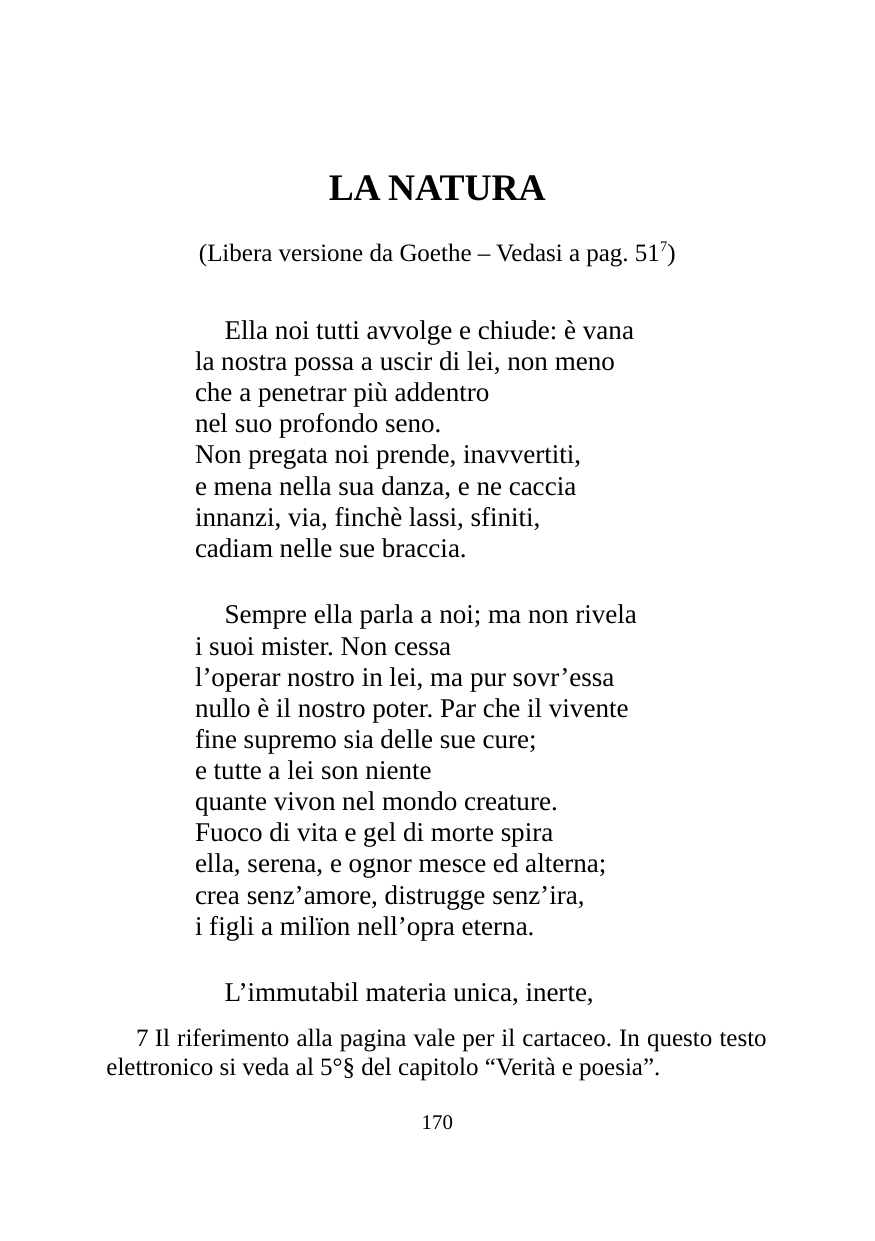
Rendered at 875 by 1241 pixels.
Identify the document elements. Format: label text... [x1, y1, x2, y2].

text L’immutabil materia unica, inerte, [195, 976, 768, 1008]
subtitle LA NATURA [106, 165, 768, 208]
text (Libera versione da Goethe – Vedasi a pag. 51) [106, 238, 768, 267]
text Il riferimento alla pagina vale per il cartaceo. In questo testo elettronico si veda al 5°§ del capitolo “Verità e poesia”. [106, 1023, 768, 1080]
text Sempre ella parla a noi; ma non rivela i suoi mister. Non cessa l’operar nostro in lei, ma pur sovr’essa nullo è il nostro poter. Par che il vivente fine supremo sia delle sue cure; e tutte a lei son niente quante vivon nel mondo creature. Fuoco di vita e gel di morte spira ella, serena, e ognor mesce ed alterna; crea senz’amore, distrugge senz’ira, i figli a milïon nell’opra eterna. [195, 598, 768, 941]
text Ella noi tutti avvolge e chiude: è vana la nostra possa a uscir di lei, non meno che a penetrar più addentro nel suo profondo seno. Non pregata noi prende, inavvertiti, e mena nella sua danza, e ne caccia innanzi, via, finchè lassi, sfiniti, cadiam nelle sue braccia. [195, 314, 768, 563]
